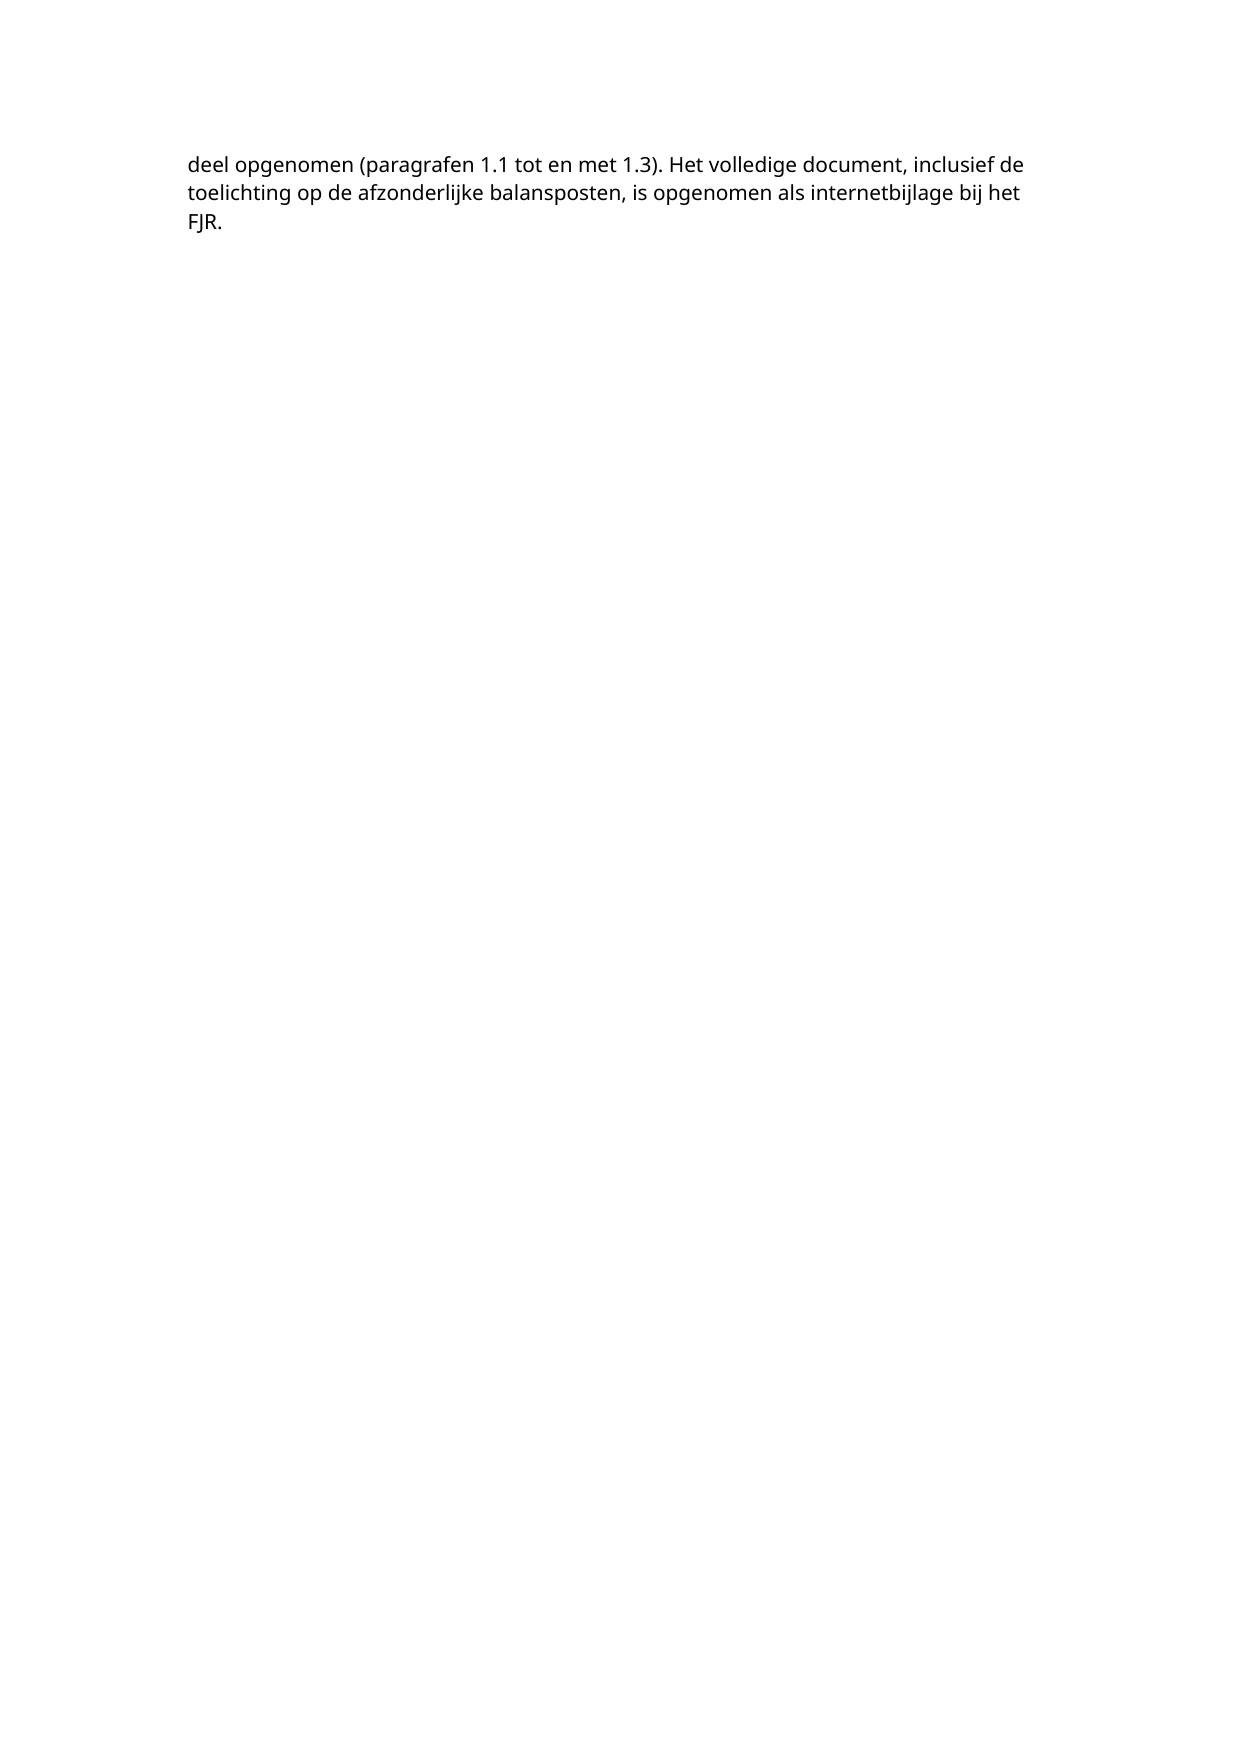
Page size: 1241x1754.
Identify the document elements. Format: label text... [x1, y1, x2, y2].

text deel opgenomen (paragrafen 1.1 tot en met 1.3). Het volledige document, inclusief de toelichting op de afzonderlijke balansposten, is opgenomen als internetbijlage bij het FJR. [187, 150, 1053, 235]
